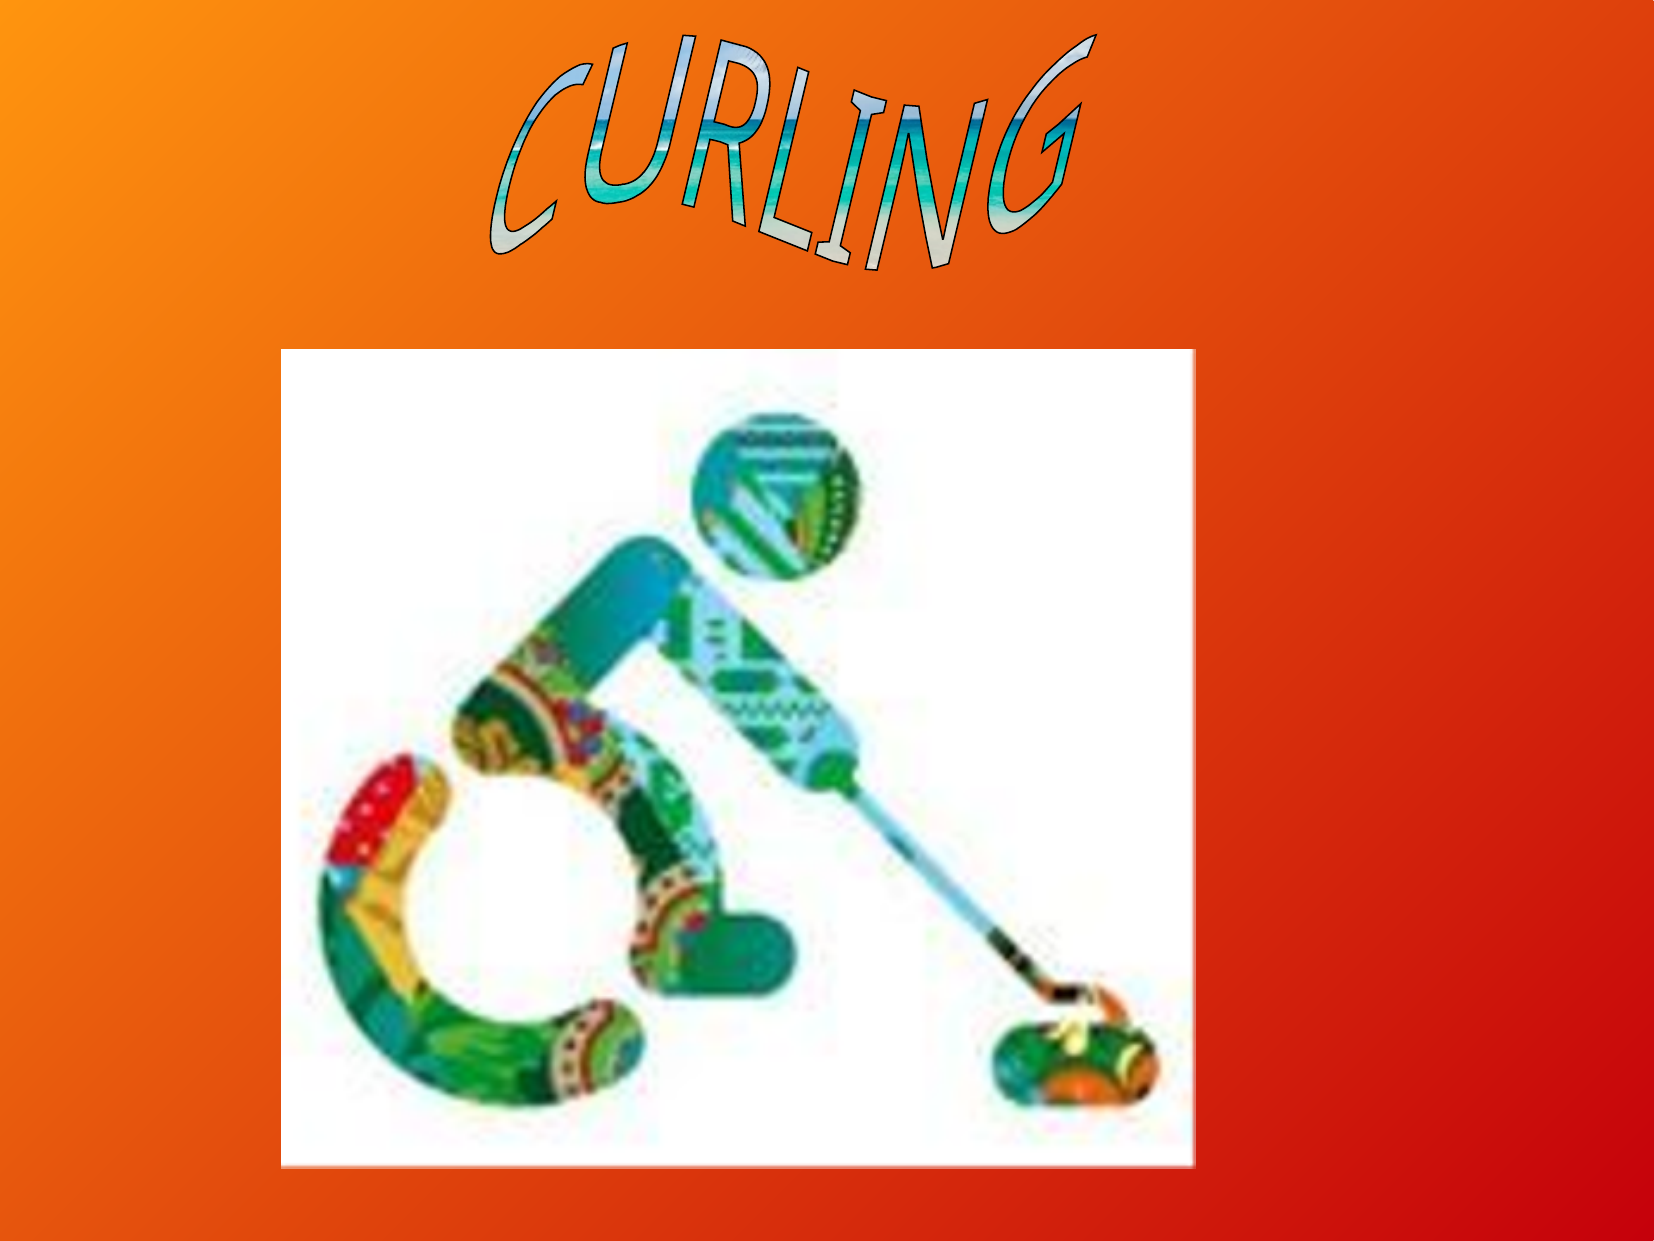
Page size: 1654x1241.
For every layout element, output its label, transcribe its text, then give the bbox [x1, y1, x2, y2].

text_box CURLING [865, 99, 988, 271]
text_box CURLING [987, 34, 1097, 234]
text_box CURLING [490, 63, 593, 254]
picture [281, 349, 1196, 1169]
text_box CURLING [758, 67, 812, 251]
text_box CURLING [682, 40, 770, 227]
text_box CURLING [585, 35, 696, 204]
text_box CURLING [815, 90, 887, 265]
